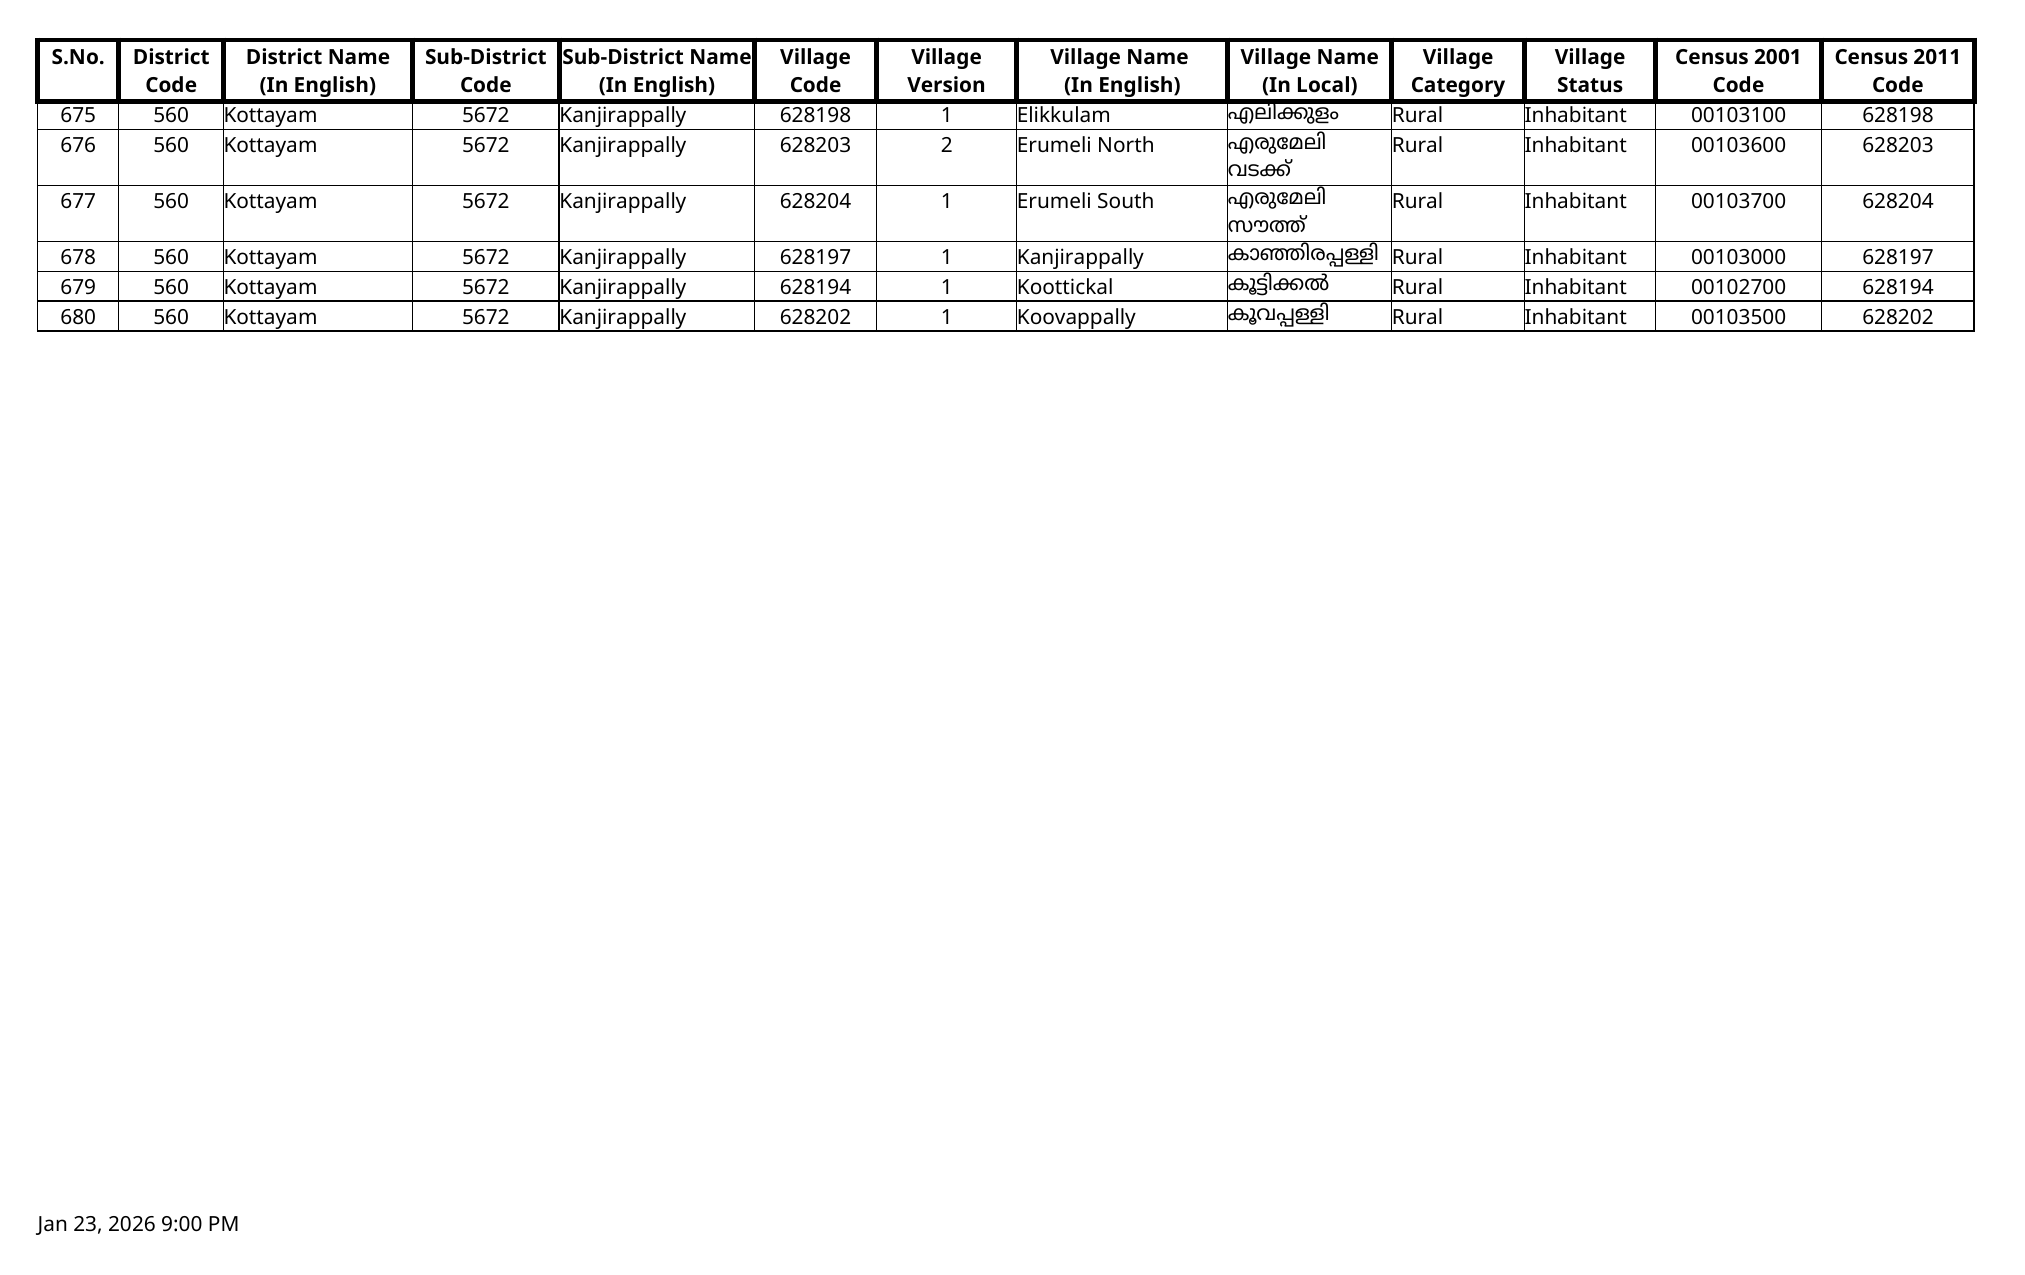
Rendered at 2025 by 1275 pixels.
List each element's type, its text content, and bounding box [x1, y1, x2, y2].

table_cell Kottayam [224, 302, 412, 330]
table_cell Rural [1392, 130, 1524, 185]
table_cell 00102700 [1656, 272, 1821, 300]
table_cell Kanjirappally [560, 186, 754, 241]
table_cell Kanjirappally [560, 302, 754, 330]
table_cell Rural [1392, 104, 1524, 129]
table_cell Inhabitant [1525, 130, 1655, 185]
table_cell 675 [38, 104, 118, 129]
table_cell Kanjirappally [560, 130, 754, 185]
table_cell Rural [1392, 272, 1524, 300]
table_cell 678 [38, 242, 118, 271]
table_header Village Name (In Local) [1230, 42, 1389, 99]
table_cell 628194 [1822, 272, 1973, 300]
table_header Village Category [1394, 42, 1522, 99]
table_header Census 2001 Code [1658, 42, 1819, 99]
table_cell 00103600 [1656, 130, 1821, 185]
table_cell Rural [1392, 242, 1524, 271]
table_cell Kottayam [224, 186, 412, 241]
table_cell Inhabitant [1525, 242, 1655, 271]
table_cell Inhabitant [1525, 104, 1655, 129]
table_cell 560 [119, 242, 223, 271]
table_cell 628202 [1822, 302, 1973, 330]
table_cell Koovappally [1017, 302, 1227, 330]
table_cell എലിക്കുളം [1228, 104, 1391, 129]
table_cell Kottayam [224, 104, 412, 129]
table_cell Kanjirappally [560, 272, 754, 300]
table_cell 628198 [1822, 104, 1973, 129]
table_header Village Status [1527, 42, 1653, 99]
table_cell 00103700 [1656, 186, 1821, 241]
table_cell 676 [38, 130, 118, 185]
table_header Sub-District Name (In English) [562, 42, 752, 99]
table_cell Erumeli South [1017, 186, 1227, 241]
table_cell Kanjirappally [560, 104, 754, 129]
table_header District Code [121, 42, 221, 99]
table_cell 628204 [1822, 186, 1973, 241]
table_cell 5672 [413, 242, 558, 271]
table_cell 679 [38, 272, 118, 300]
table_cell 628202 [755, 302, 876, 330]
table_cell 2 [877, 130, 1016, 185]
table_cell Koottickal [1017, 272, 1227, 300]
table_cell 5672 [413, 272, 558, 300]
table_cell Kottayam [224, 272, 412, 300]
table_cell 5672 [413, 104, 558, 129]
table_header S.No. [40, 42, 116, 99]
table_cell 628203 [1822, 130, 1973, 185]
table_cell 00103000 [1656, 242, 1821, 271]
table_cell Inhabitant [1525, 272, 1655, 300]
table_cell 00103100 [1656, 104, 1821, 129]
table_header Census 2011 Code [1824, 42, 1972, 99]
table_cell 5672 [413, 186, 558, 241]
table_cell Kottayam [224, 242, 412, 271]
table_cell 560 [119, 104, 223, 129]
table_cell 628198 [755, 104, 876, 129]
table_header Village Code [757, 42, 874, 99]
table_cell 5672 [413, 130, 558, 185]
table_cell 677 [38, 186, 118, 241]
table_cell കാഞ്ഞിരപ്പള്ളി [1228, 242, 1391, 271]
table_cell എരുമേലി സൗത്ത് [1228, 186, 1391, 241]
table_cell കൂട്ടിക്കൽ [1228, 272, 1391, 300]
table_cell 1 [877, 242, 1016, 271]
table_cell Kanjirappally [1017, 242, 1227, 271]
table_header Sub-District Code [415, 42, 557, 99]
table_cell Kottayam [224, 130, 412, 185]
table_header Village Version [879, 42, 1014, 99]
table_cell Kanjirappally [560, 242, 754, 271]
table_cell Inhabitant [1525, 186, 1655, 241]
table_cell Rural [1392, 302, 1524, 330]
table_header Village Name (In English) [1019, 42, 1225, 99]
table_cell 628197 [755, 242, 876, 271]
table_cell 1 [877, 186, 1016, 241]
table_cell Elikkulam [1017, 104, 1227, 129]
table_cell Inhabitant [1525, 302, 1655, 330]
table_cell 5672 [413, 302, 558, 330]
table_cell 560 [119, 130, 223, 185]
table_cell 1 [877, 272, 1016, 300]
table_cell കൂവപ്പള്ളി [1228, 302, 1391, 330]
table_cell 1 [877, 104, 1016, 129]
table_cell 560 [119, 302, 223, 330]
table_cell എരുമേലി വടക്ക് [1228, 130, 1391, 185]
table_cell 1 [877, 302, 1016, 330]
table_cell 628194 [755, 272, 876, 300]
table_cell Rural [1392, 186, 1524, 241]
table_cell 00103500 [1656, 302, 1821, 330]
table_cell 560 [119, 186, 223, 241]
table_cell 680 [38, 302, 118, 330]
table_cell 560 [119, 272, 223, 300]
table_cell 628203 [755, 130, 876, 185]
table_cell 628204 [755, 186, 876, 241]
table_header District Name (In English) [226, 42, 410, 99]
table_cell 628197 [1822, 242, 1973, 271]
table_cell Erumeli North [1017, 130, 1227, 185]
